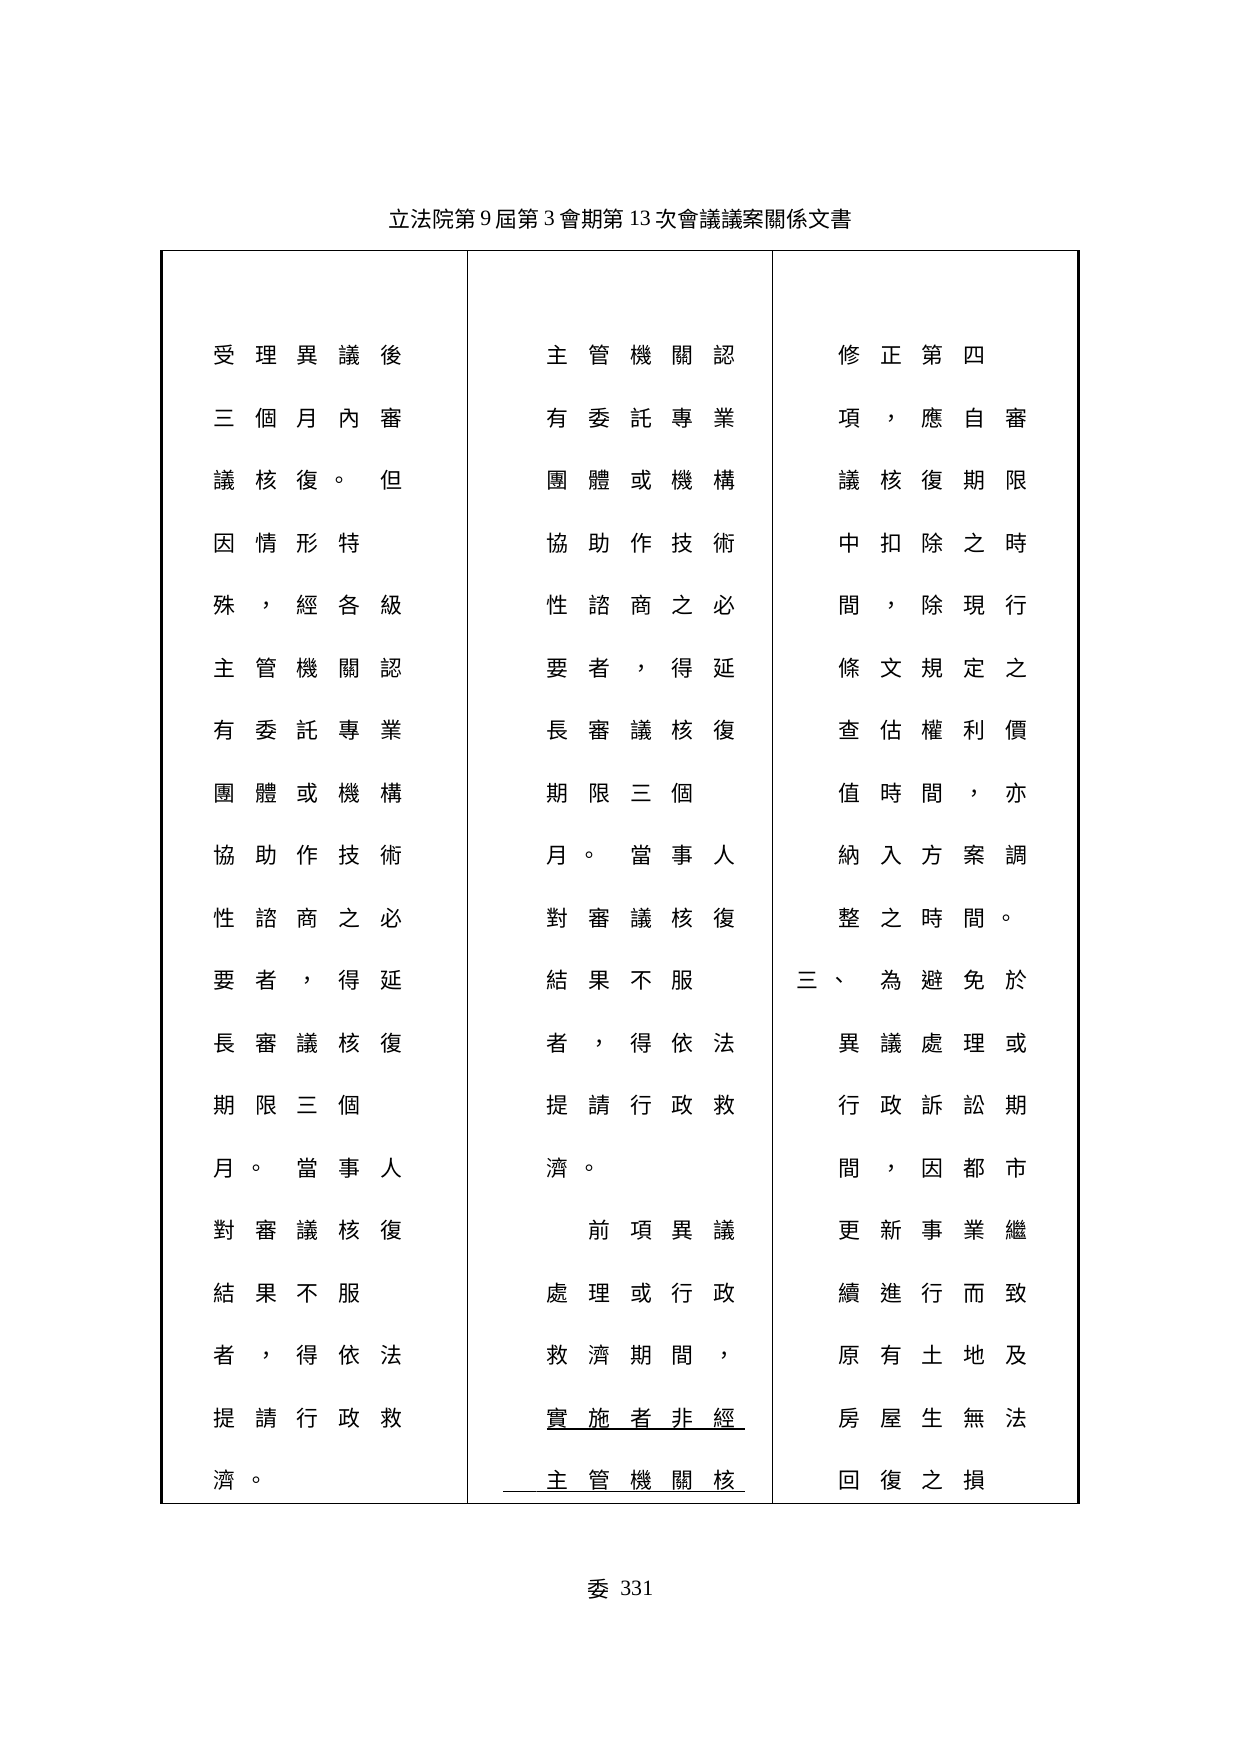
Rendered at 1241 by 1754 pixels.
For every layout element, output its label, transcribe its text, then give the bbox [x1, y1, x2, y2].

table_cell 主管機關認有委託專業團體或機構協助作技術性諮商之必要者，得延長審議核復期限三個月。當事人對審議核復結果不服者，得依法提請行政救濟。 前項異議處理或行政救濟期間，實施者非經主管機關核 [468, 251, 772, 1503]
table_cell 受理異議後三個月內審議核復。但因情形特殊，經各級主管機關認有委託專業團體或機構協助作技術性諮商之必要者，得延長審議核復期限三個月。當事人對審議核復結果不服者，得依法提請行政救濟。 [163, 251, 467, 1503]
table_cell 修正第四項，應自審議核復期限中扣除之時間，除現行條文規定之查估權利價值時間，亦納入方案調整之時間。 三、為避免於異議處理或行政訴訟期間，因都市更新事業繼續進行而致原有土地及房屋生無法回復之損 [773, 251, 1077, 1503]
